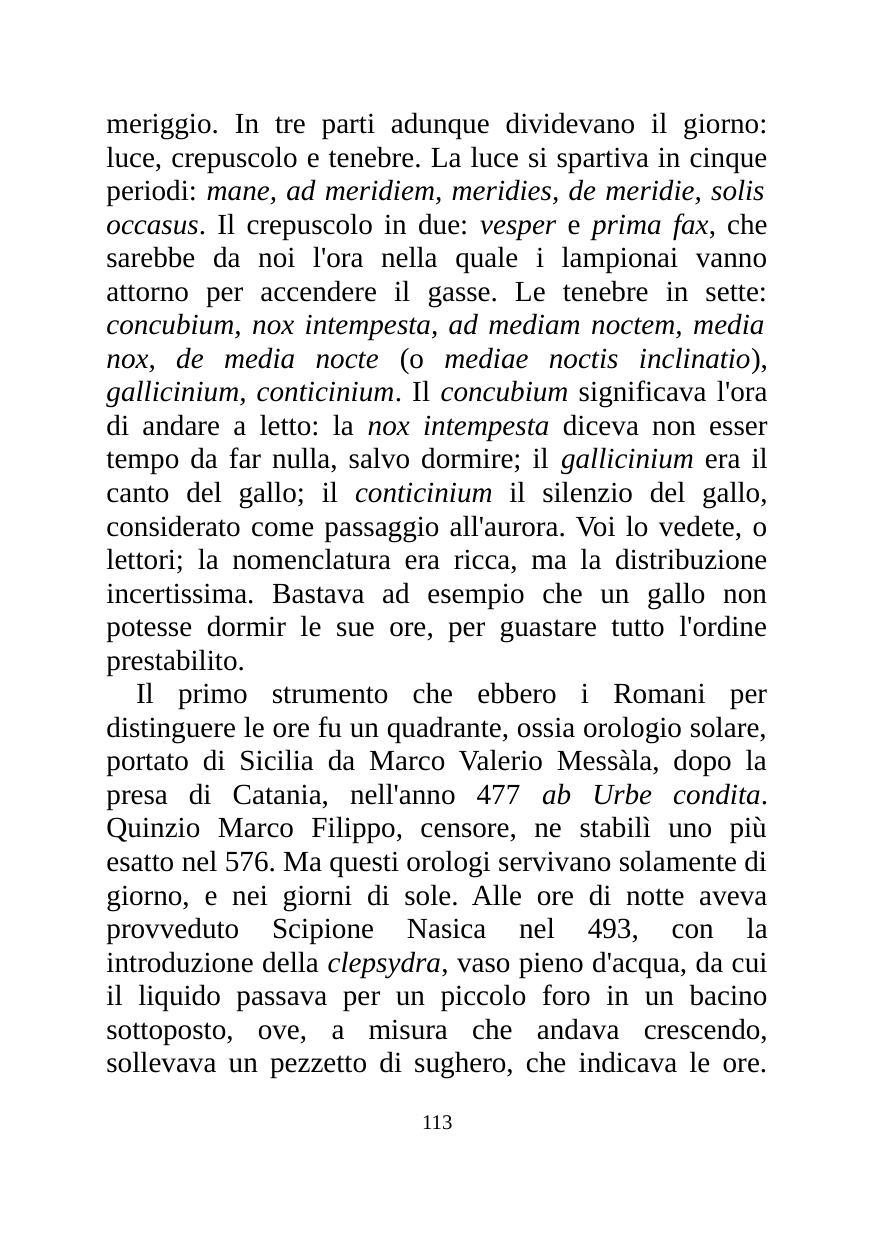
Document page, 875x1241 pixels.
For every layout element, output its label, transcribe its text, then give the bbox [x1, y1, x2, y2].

text Il primo strumento che ebbero i Romani per distinguere le ore fu un quadrante, ossia orologio solare, portato di Sicilia da Marco Valerio Messàla, dopo la presa di Catania, nell'anno 477 ab Urbe condita. Quinzio Marco Filippo, censore, ne stabilì uno più esatto nel 576. Ma questi orologi servivano solamente di giorno, e nei giorni di sole. Alle ore di notte aveva provveduto Scipione Nasica nel 493, con la introduzione della clepsydra, vaso pieno d'acqua, da cui il liquido passava per un piccolo foro in un bacino sottoposto, ove, a misura che andava crescendo, sollevava un pezzetto di sughero, che indicava le ore. [106, 676, 768, 1079]
text meriggio. In tre parti adunque dividevano il giorno: luce, crepuscolo e tenebre. La luce si spartiva in cinque periodi: mane, ad meridiem, meridies, de meridie, solis occasus. Il crepuscolo in due: vesper e prima fax, che sarebbe da noi l'ora nella quale i lampionai vanno attorno per accendere il gasse. Le tenebre in sette: concubium, nox intempesta, ad mediam noctem, media nox, de media nocte (o mediae noctis inclinatio), gallicinium, conticinium. Il concubium significava l'ora di andare a letto: la nox intempesta diceva non esser tempo da far nulla, salvo dormire; il gallicinium era il canto del gallo; il conticinium il silenzio del gallo, considerato come passaggio all'aurora. Voi lo vedete, o lettori; la nomenclatura era ricca, ma la distribuzione incertissima. Bastava ad esempio che un gallo non potesse dormir le sue ore, per guastare tutto l'ordine prestabilito. [106, 106, 768, 676]
